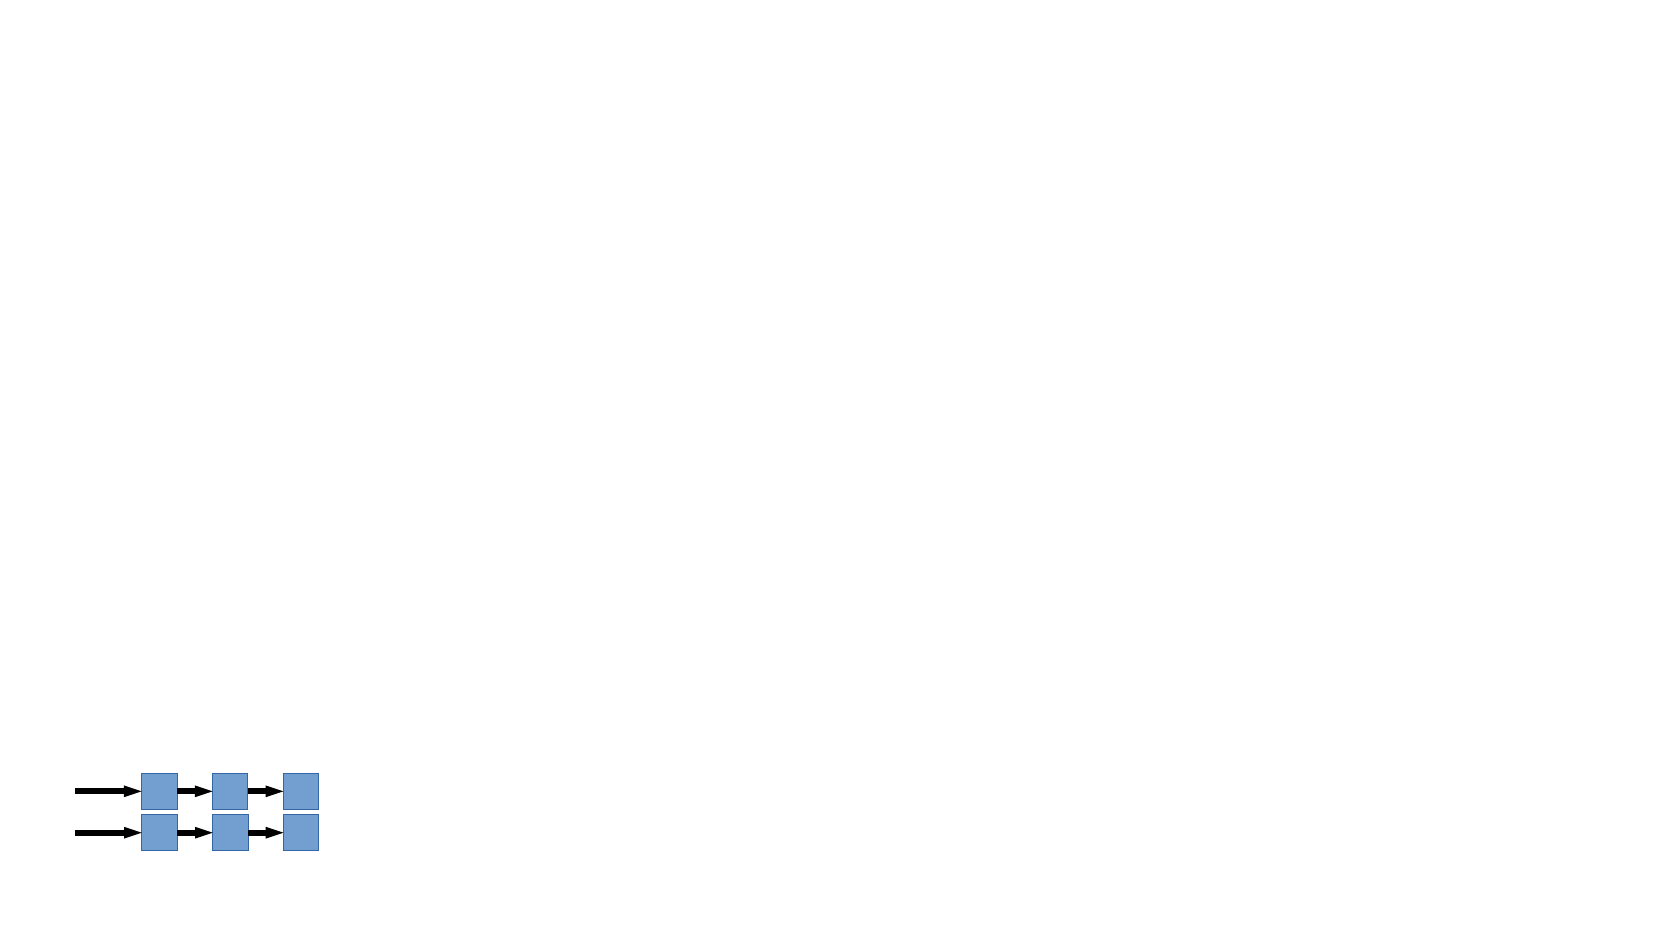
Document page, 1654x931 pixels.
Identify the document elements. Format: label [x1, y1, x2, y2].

text_box [283, 814, 319, 851]
text_box [141, 814, 178, 851]
text_box [283, 773, 319, 810]
text_box [212, 814, 249, 851]
text_box [141, 773, 178, 810]
text_box [212, 773, 248, 810]
